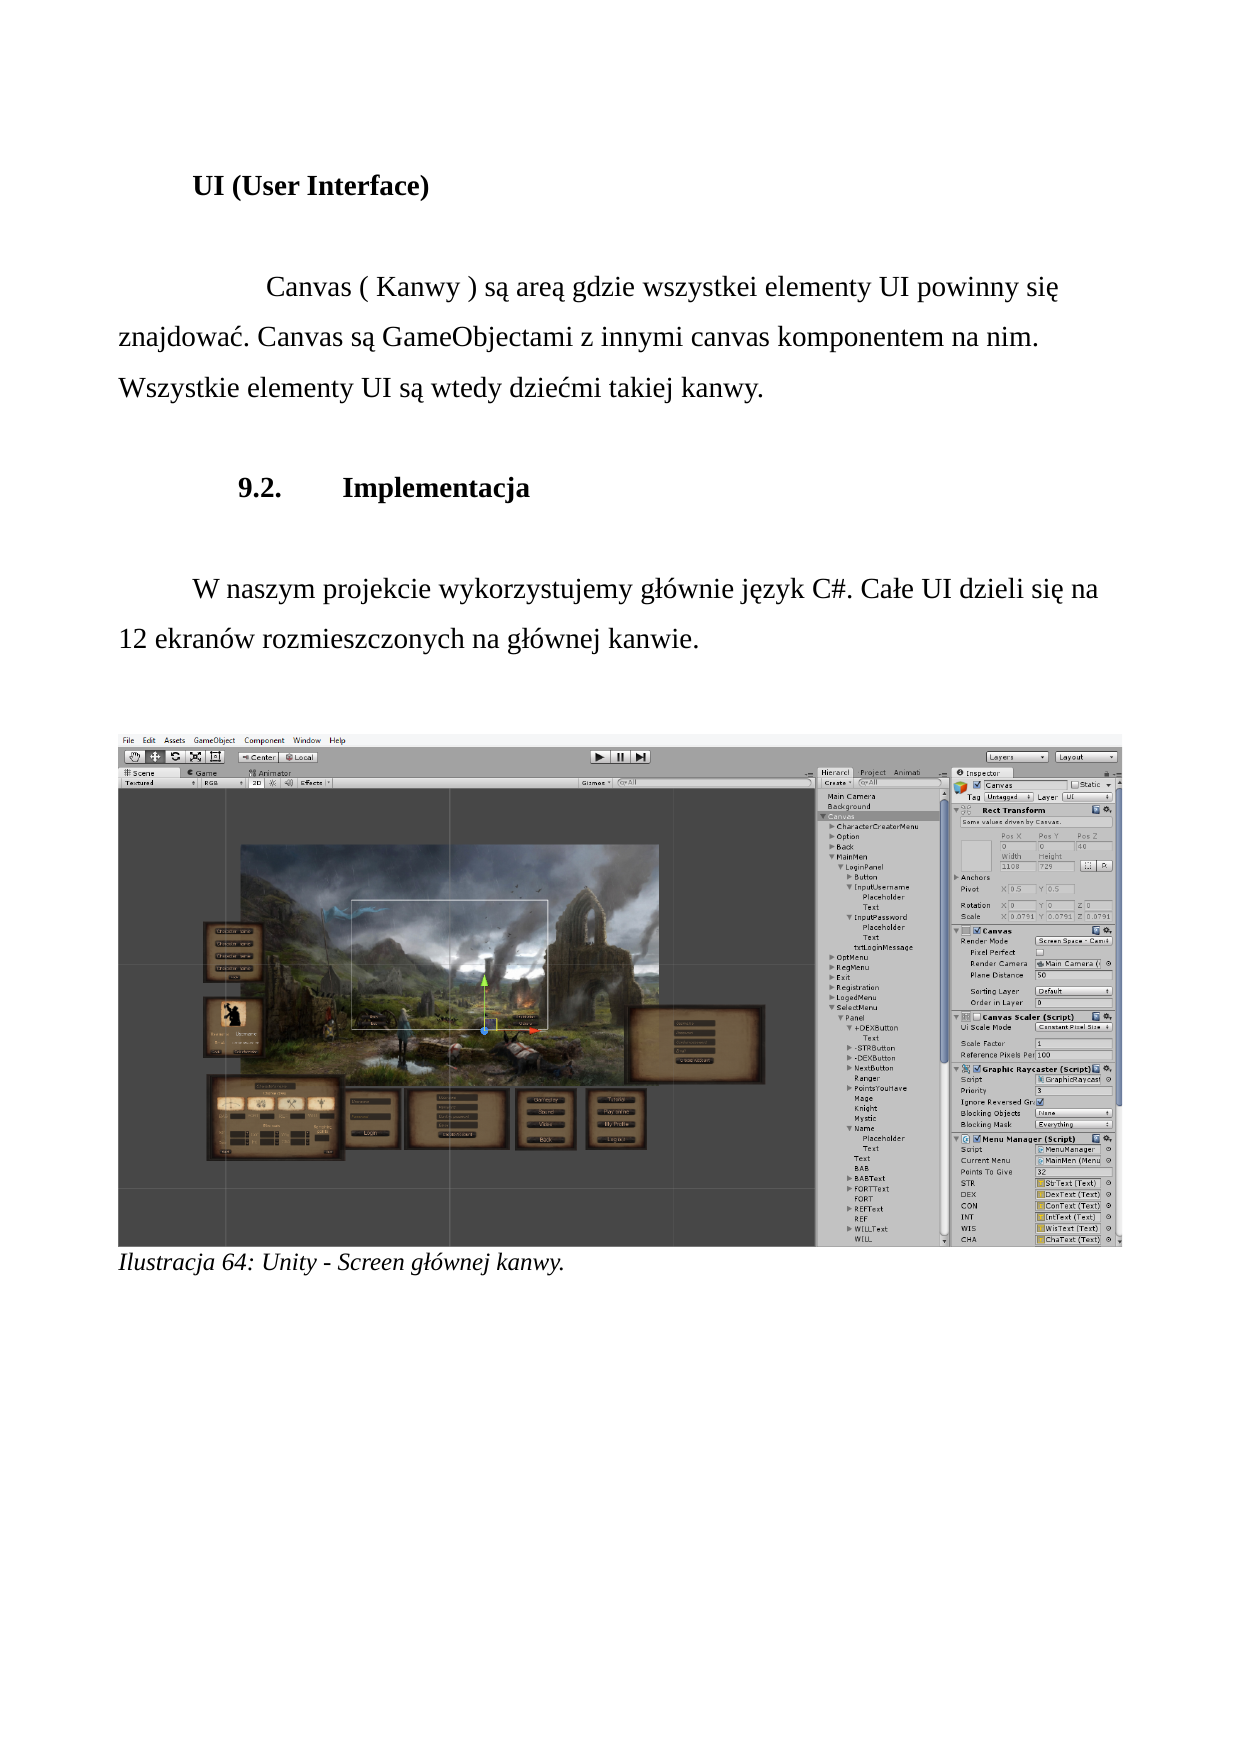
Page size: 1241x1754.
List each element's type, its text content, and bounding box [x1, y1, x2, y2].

text Canvas ( Kanwy ) są areą gdzie wszystkei elementy UI powinny się znajdować. Canvas są GameObjectami z innymi canvas komponentem na nim. Wszystkie elementy UI są wtedy dziećmi takiej kanwy. [118, 269, 1122, 403]
list Implementacja [231, 470, 1122, 504]
picture [118, 734, 1123, 1247]
text UI (User Interface) [118, 168, 1122, 202]
text W naszym projekcie wykorzystujemy głównie język C#. Całe UI dzieli się na 12 ekranów rozmieszczonych na głównej kanwie. [118, 571, 1122, 655]
text Ilustracja 64: Unity - Screen głównej kanwy. [118, 1247, 1122, 1276]
